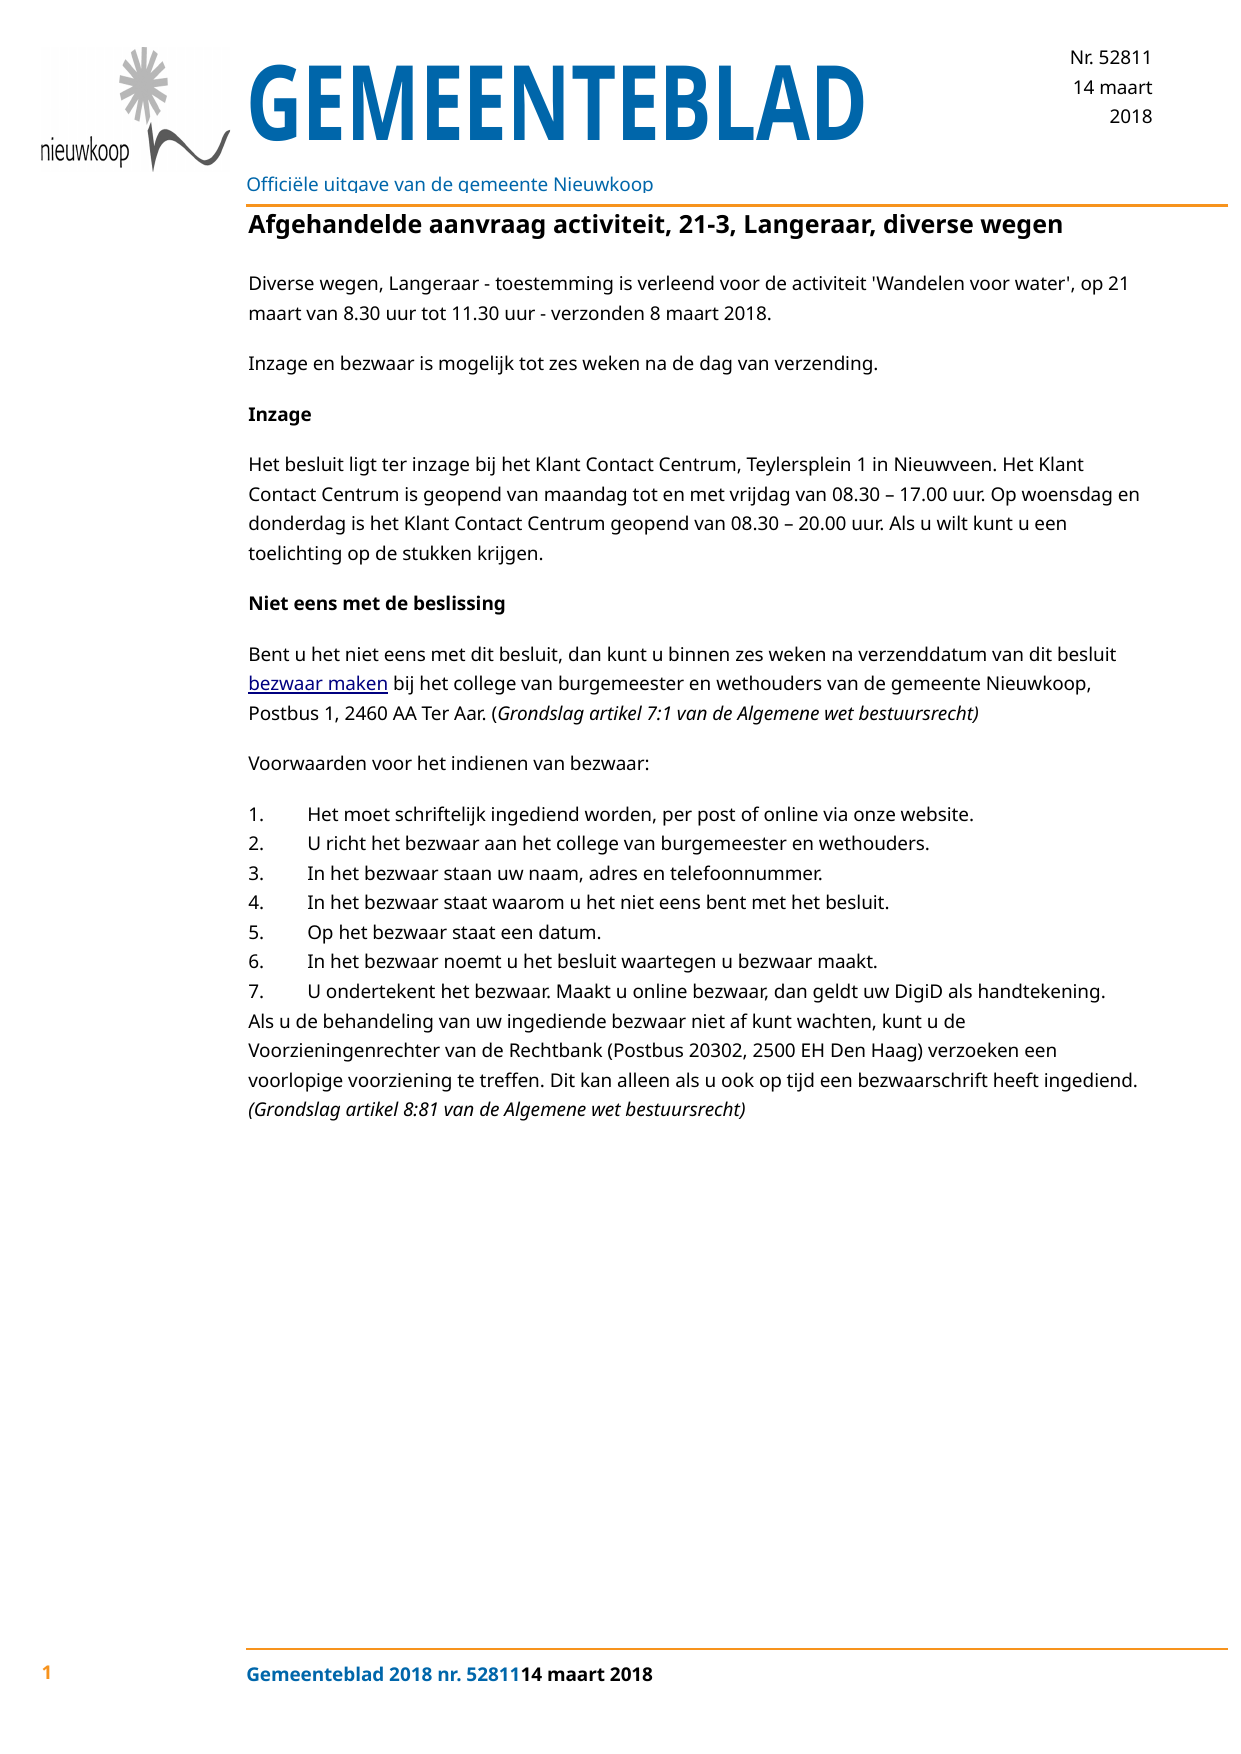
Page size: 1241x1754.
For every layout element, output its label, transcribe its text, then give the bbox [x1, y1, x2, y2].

text Diverse wegen, Langeraar - toestemming is verleend voor de activiteit 'Wandelen voor water', op 21 maart van 8.30 uur tot 11.30 uur - verzonden 8 maart 2018. [248, 270, 1152, 326]
list U richt het bezwaar aan het college van burgemeester en wethouders. [248, 830, 1152, 856]
text Inzage en bezwaar is mogelijk tot zes weken na de dag van verzending. [248, 350, 1152, 376]
picture [41, 47, 231, 172]
list Op het bezwaar staat een datum. [248, 919, 1152, 945]
list In het bezwaar noemt u het besluit waartegen u bezwaar maakt. [248, 949, 1152, 974]
text Als u de behandeling van uw ingediende bezwaar niet af kunt wachten, kunt u de Voorzieningenrechter van de Rechtbank (Postbus 20302, 2500 EH Den Haag) verzoeken een voorlopige voorziening te treffen. Dit kan alleen als u ook op tijd een bezwaarschrift heeft ingediend. (Grondslag artikel 8:81 van de Algemene wet bestuursrecht) [248, 1008, 1152, 1122]
text Niet eens met de beslissing [248, 590, 1152, 616]
text Het besluit ligt ter inzage bij het Klant Contact Centrum, Teylersplein 1 in Nieuwveen. Het Klant Contact Centrum is geopend van maandag tot en met vrijdag van 08.30 – 17.00 uur. Op woensdag en donderdag is het Klant Contact Centrum geopend van 08.30 – 20.00 uur. Als u wilt kunt u een toelichting op de stukken krijgen. [248, 451, 1152, 566]
list Het moet schriftelijk ingediend worden, per post of online via onze website. [248, 801, 1152, 826]
text Inzage [248, 401, 1152, 426]
text Voorwaarden voor het indienen van bezwaar: [248, 750, 1152, 776]
list U ondertekent het bezwaar. Maakt u online bezwaar, dan geldt uw DigiD als handtekening. [248, 978, 1152, 1004]
text Bent u het niet eens met dit besluit, dan kunt u binnen zes weken na verzenddatum van dit besluit bezwaar maken bij het college van burgemeester en wethouders van de gemeente Nieuwkoop, Postbus 1, 2460 AA Ter Aar. (Grondslag artikel 7:1 van de Algemene wet bestuursrecht) [248, 641, 1152, 726]
list In het bezwaar staat waarom u het niet eens bent met het besluit. [248, 889, 1152, 915]
text Afgehandelde aanvraag activiteit, 21-3, Langeraar, diverse wegen [248, 207, 1152, 241]
list In het bezwaar staan uw naam, adres en telefoonnummer. [248, 860, 1152, 886]
